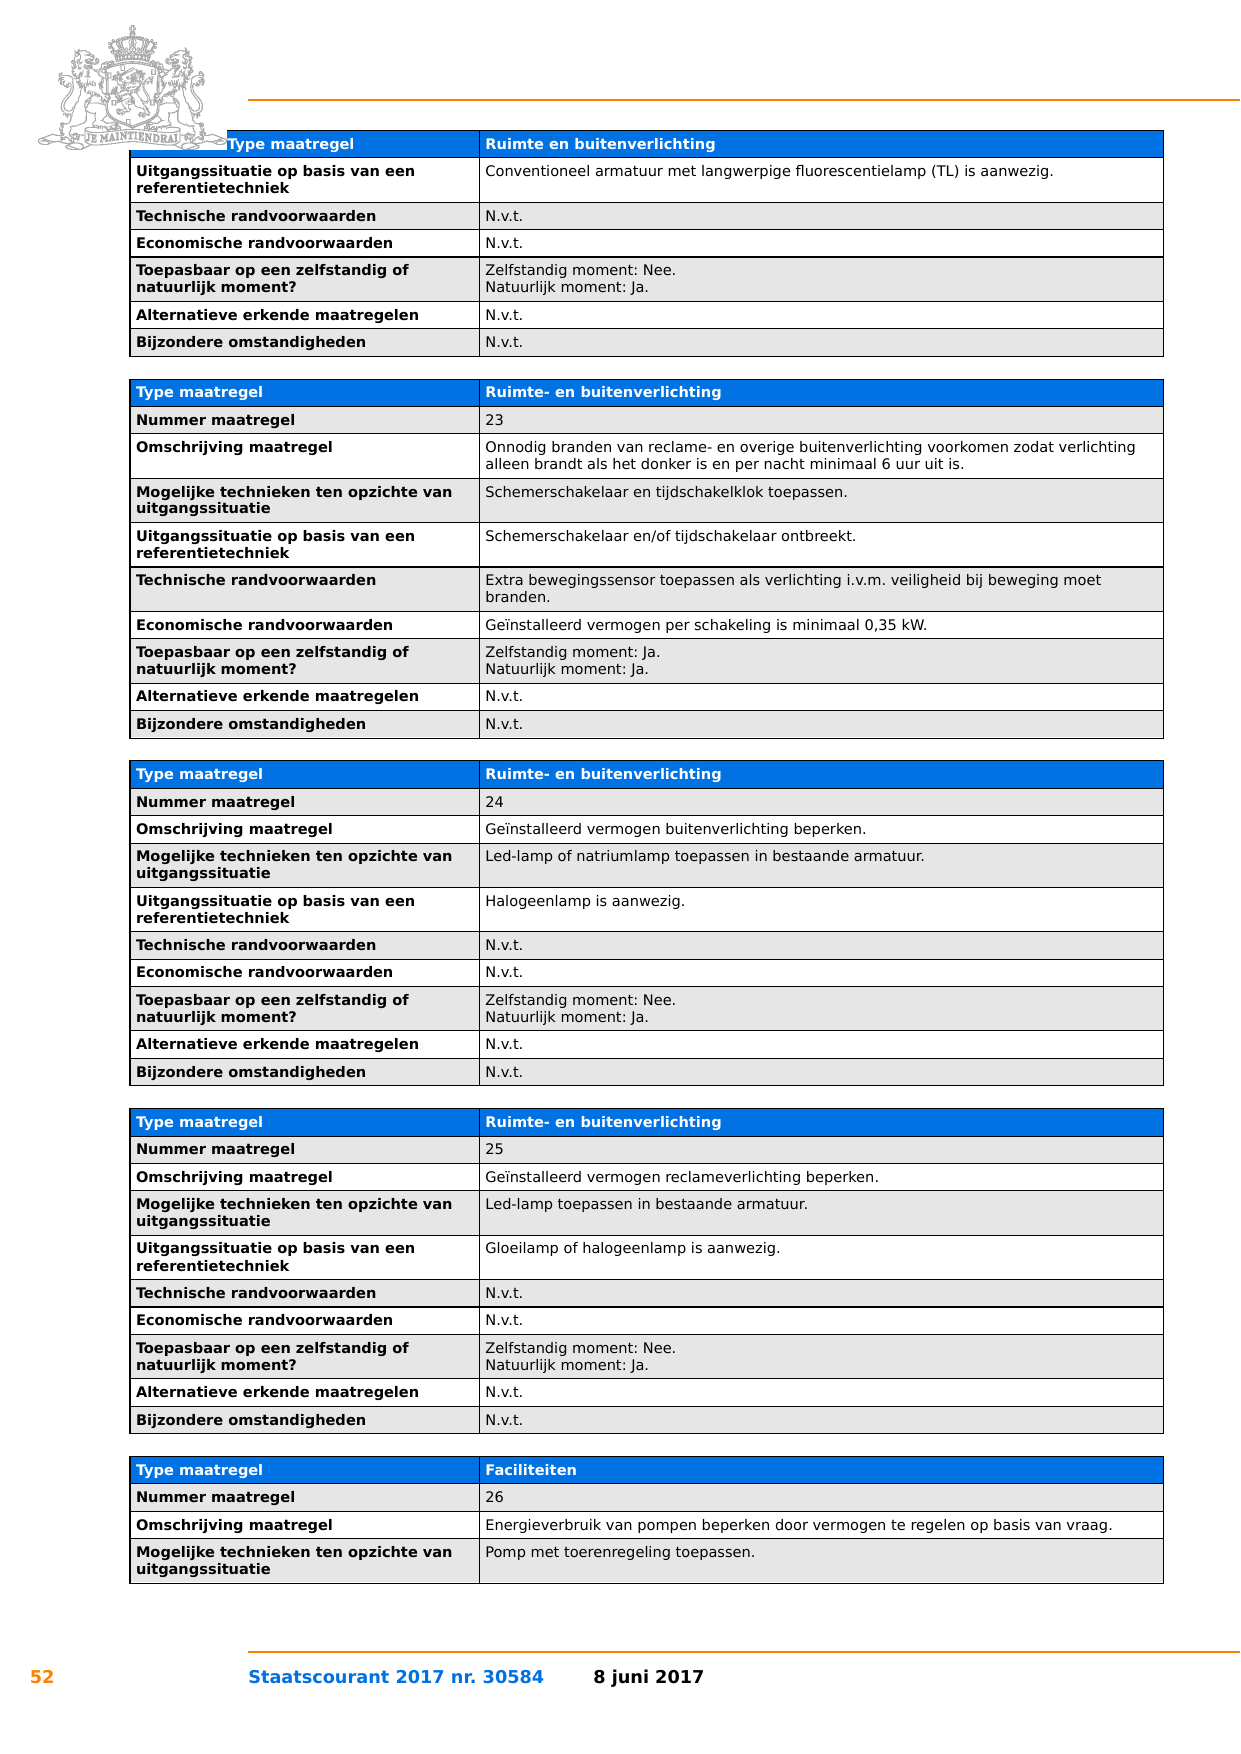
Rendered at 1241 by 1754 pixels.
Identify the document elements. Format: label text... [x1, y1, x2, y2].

table_cell Economische randvoorwaarden [131, 960, 479, 986]
table_cell Led-lamp of natriumlamp toepassen in bestaande armatuur. [480, 844, 1163, 887]
table_cell N.v.t. [480, 302, 1163, 328]
table_cell Schemerschakelaar en tijdschakelklok toepassen. [480, 479, 1163, 522]
table_cell Omschrijving maatregel [131, 1512, 479, 1538]
table_cell N.v.t. [480, 932, 1163, 959]
table_cell N.v.t. [480, 1308, 1163, 1334]
table_cell Zelfstandig moment: Nee. Natuurlijk moment: Ja. [480, 1335, 1163, 1378]
table_cell Mogelijke technieken ten opzichte van uitgangssituatie [131, 1539, 479, 1582]
table_cell Alternatieve erkende maatregelen [131, 302, 479, 328]
table_cell Mogelijke technieken ten opzichte van uitgangssituatie [131, 844, 479, 887]
table_cell 24 [480, 789, 1163, 815]
table_cell Halogeenlamp is aanwezig. [480, 888, 1163, 931]
table_cell Geïnstalleerd vermogen reclameverlichting beperken. [480, 1164, 1163, 1190]
table_cell Economische randvoorwaarden [131, 1308, 479, 1334]
table_cell N.v.t. [480, 1059, 1163, 1085]
table_cell Zelfstandig moment: Nee. Natuurlijk moment: Ja. [480, 987, 1163, 1030]
table_cell Alternatieve erkende maatregelen [131, 684, 479, 710]
table_cell Geïnstalleerd vermogen buitenverlichting beperken. [480, 816, 1163, 842]
table_cell Mogelijke technieken ten opzichte van uitgangssituatie [131, 479, 479, 522]
table_cell Technische randvoorwaarden [131, 568, 479, 611]
table_cell N.v.t. [480, 1379, 1163, 1406]
table_cell N.v.t. [480, 960, 1163, 986]
picture [38, 25, 227, 150]
table_cell Toepasbaar op een zelfstandig of natuurlijk moment? [131, 987, 479, 1030]
table_cell N.v.t. [480, 1407, 1163, 1433]
table_cell N.v.t. [480, 711, 1163, 737]
table_cell Toepasbaar op een zelfstandig of natuurlijk moment? [131, 258, 479, 301]
table_cell Uitgangssituatie op basis van een referentietechniek [131, 888, 479, 931]
table_header Ruimte- en buitenverlichting [480, 380, 1163, 406]
table_cell Bijzondere omstandigheden [131, 1407, 479, 1433]
table_cell Nummer maatregel [131, 1137, 479, 1163]
table_cell Nummer maatregel [131, 1484, 479, 1511]
table_cell Alternatieve erkende maatregelen [131, 1031, 479, 1058]
table_cell N.v.t. [480, 1031, 1163, 1058]
table_header Faciliteiten [480, 1457, 1163, 1483]
table_cell Uitgangssituatie op basis van een referentietechniek [131, 158, 479, 202]
table_cell Conventioneel armatuur met langwerpige fluorescentielamp (TL) is aanwezig. [480, 158, 1163, 202]
table_cell Onnodig branden van reclame- en overige buitenverlichting voorkomen zodat verlichting alleen brandt als het donker is en per nacht minimaal 6 uur uit is. [480, 434, 1163, 478]
table_cell Schemerschakelaar en/of tijdschakelaar ontbreekt. [480, 523, 1163, 566]
table_cell N.v.t. [480, 684, 1163, 710]
table_cell 25 [480, 1137, 1163, 1163]
table_cell Pomp met toerenregeling toepassen. [480, 1539, 1163, 1582]
table_cell Economische randvoorwaarden [131, 230, 479, 256]
table_cell Bijzondere omstandigheden [131, 711, 479, 737]
table_header Ruimte en buitenverlichting [480, 131, 1163, 157]
table_cell Technische randvoorwaarden [131, 932, 479, 959]
table_cell Nummer maatregel [131, 789, 479, 815]
table_header Type maatregel [131, 1457, 479, 1483]
table_cell Technische randvoorwaarden [131, 1280, 479, 1306]
table_cell Bijzondere omstandigheden [131, 1059, 479, 1085]
table_header Ruimte- en buitenverlichting [480, 761, 1163, 788]
table_header Ruimte- en buitenverlichting [480, 1109, 1163, 1136]
table_cell 23 [480, 407, 1163, 433]
table_cell Uitgangssituatie op basis van een referentietechniek [131, 1236, 479, 1279]
table_cell N.v.t. [480, 203, 1163, 229]
table_cell Gloeilamp of halogeenlamp is aanwezig. [480, 1236, 1163, 1279]
table_cell N.v.t. [480, 1280, 1163, 1306]
table_cell Geïnstalleerd vermogen per schakeling is minimaal 0,35 kW. [480, 612, 1163, 638]
table_header Type maatregel [131, 1109, 479, 1136]
table_cell Led-lamp toepassen in bestaande armatuur. [480, 1191, 1163, 1235]
table_cell Alternatieve erkende maatregelen [131, 1379, 479, 1406]
table_cell Omschrijving maatregel [131, 434, 479, 478]
table_cell Nummer maatregel [131, 407, 479, 433]
table_cell Mogelijke technieken ten opzichte van uitgangssituatie [131, 1191, 479, 1235]
table_cell 26 [480, 1484, 1163, 1511]
table_cell Omschrijving maatregel [131, 816, 479, 842]
table_cell Extra bewegingssensor toepassen als verlichting i.v.m. veiligheid bij beweging moet branden. [480, 568, 1163, 611]
table_cell Uitgangssituatie op basis van een referentietechniek [131, 523, 479, 566]
table_cell Zelfstandig moment: Ja. Natuurlijk moment: Ja. [480, 639, 1163, 683]
table_cell Energieverbruik van pompen beperken door vermogen te regelen op basis van vraag. [480, 1512, 1163, 1538]
table_cell N.v.t. [480, 230, 1163, 256]
table_header Type maatregel [131, 131, 479, 157]
table_cell Zelfstandig moment: Nee. Natuurlijk moment: Ja. [480, 258, 1163, 301]
table_cell Technische randvoorwaarden [131, 203, 479, 229]
table_cell N.v.t. [480, 329, 1163, 356]
table_cell Economische randvoorwaarden [131, 612, 479, 638]
table_header Type maatregel [131, 761, 479, 788]
table_header Type maatregel [131, 380, 479, 406]
table_cell Toepasbaar op een zelfstandig of natuurlijk moment? [131, 1335, 479, 1378]
table_cell Omschrijving maatregel [131, 1164, 479, 1190]
table_cell Bijzondere omstandigheden [131, 329, 479, 356]
table_cell Toepasbaar op een zelfstandig of natuurlijk moment? [131, 639, 479, 683]
